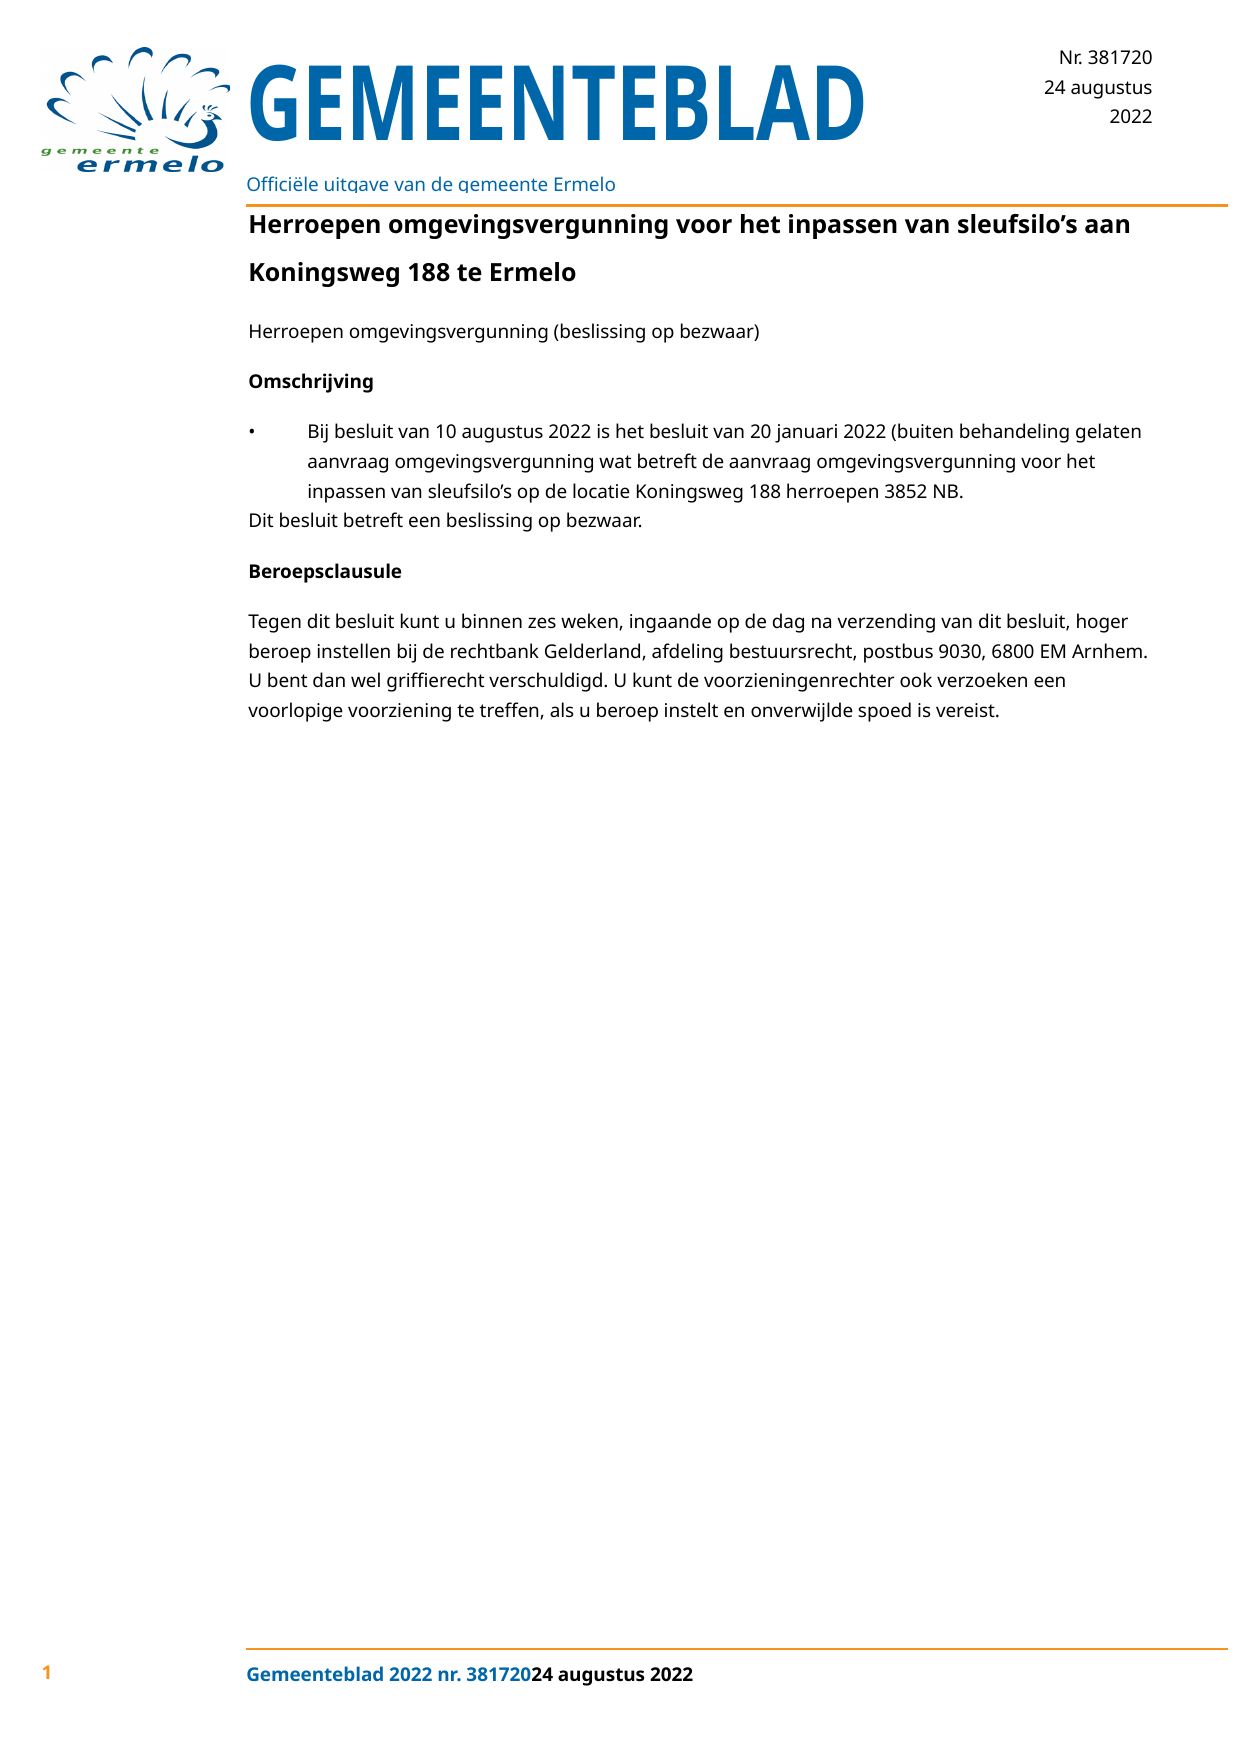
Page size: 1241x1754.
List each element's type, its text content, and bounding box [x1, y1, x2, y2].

text Beroepsclausule [248, 558, 1152, 584]
text Herroepen omgevingsvergunning (beslissing op bezwaar) [248, 318, 1152, 344]
picture [41, 47, 231, 172]
text Herroepen omgevingsvergunning voor het inpassen van sleufsilo’s aan Koningsweg 188 te Ermelo [248, 207, 1152, 288]
list Bij besluit van 10 augustus 2022 is het besluit van 20 januari 2022 (buiten behandeling gelaten aanvraag omgevingsvergunning wat betreft de aanvraag omgevingsvergunning voor het inpassen van sleufsilo’s op de locatie Koningsweg 188 herroepen 3852 NB. [248, 419, 1152, 504]
text Omschrijving [248, 368, 1152, 394]
text Dit besluit betreft een beslissing op bezwaar. [248, 507, 1152, 533]
text Tegen dit besluit kunt u binnen zes weken, ingaande op de dag na verzending van dit besluit, hoger beroep instellen bij de rechtbank Gelderland, afdeling bestuursrecht, postbus 9030, 6800 EM Arnhem. U bent dan wel griffierecht verschuldigd. U kunt de voorzieningenrechter ook verzoeken een voorlopige voorziening te treffen, als u beroep instelt en onverwijlde spoed is vereist. [248, 608, 1152, 723]
